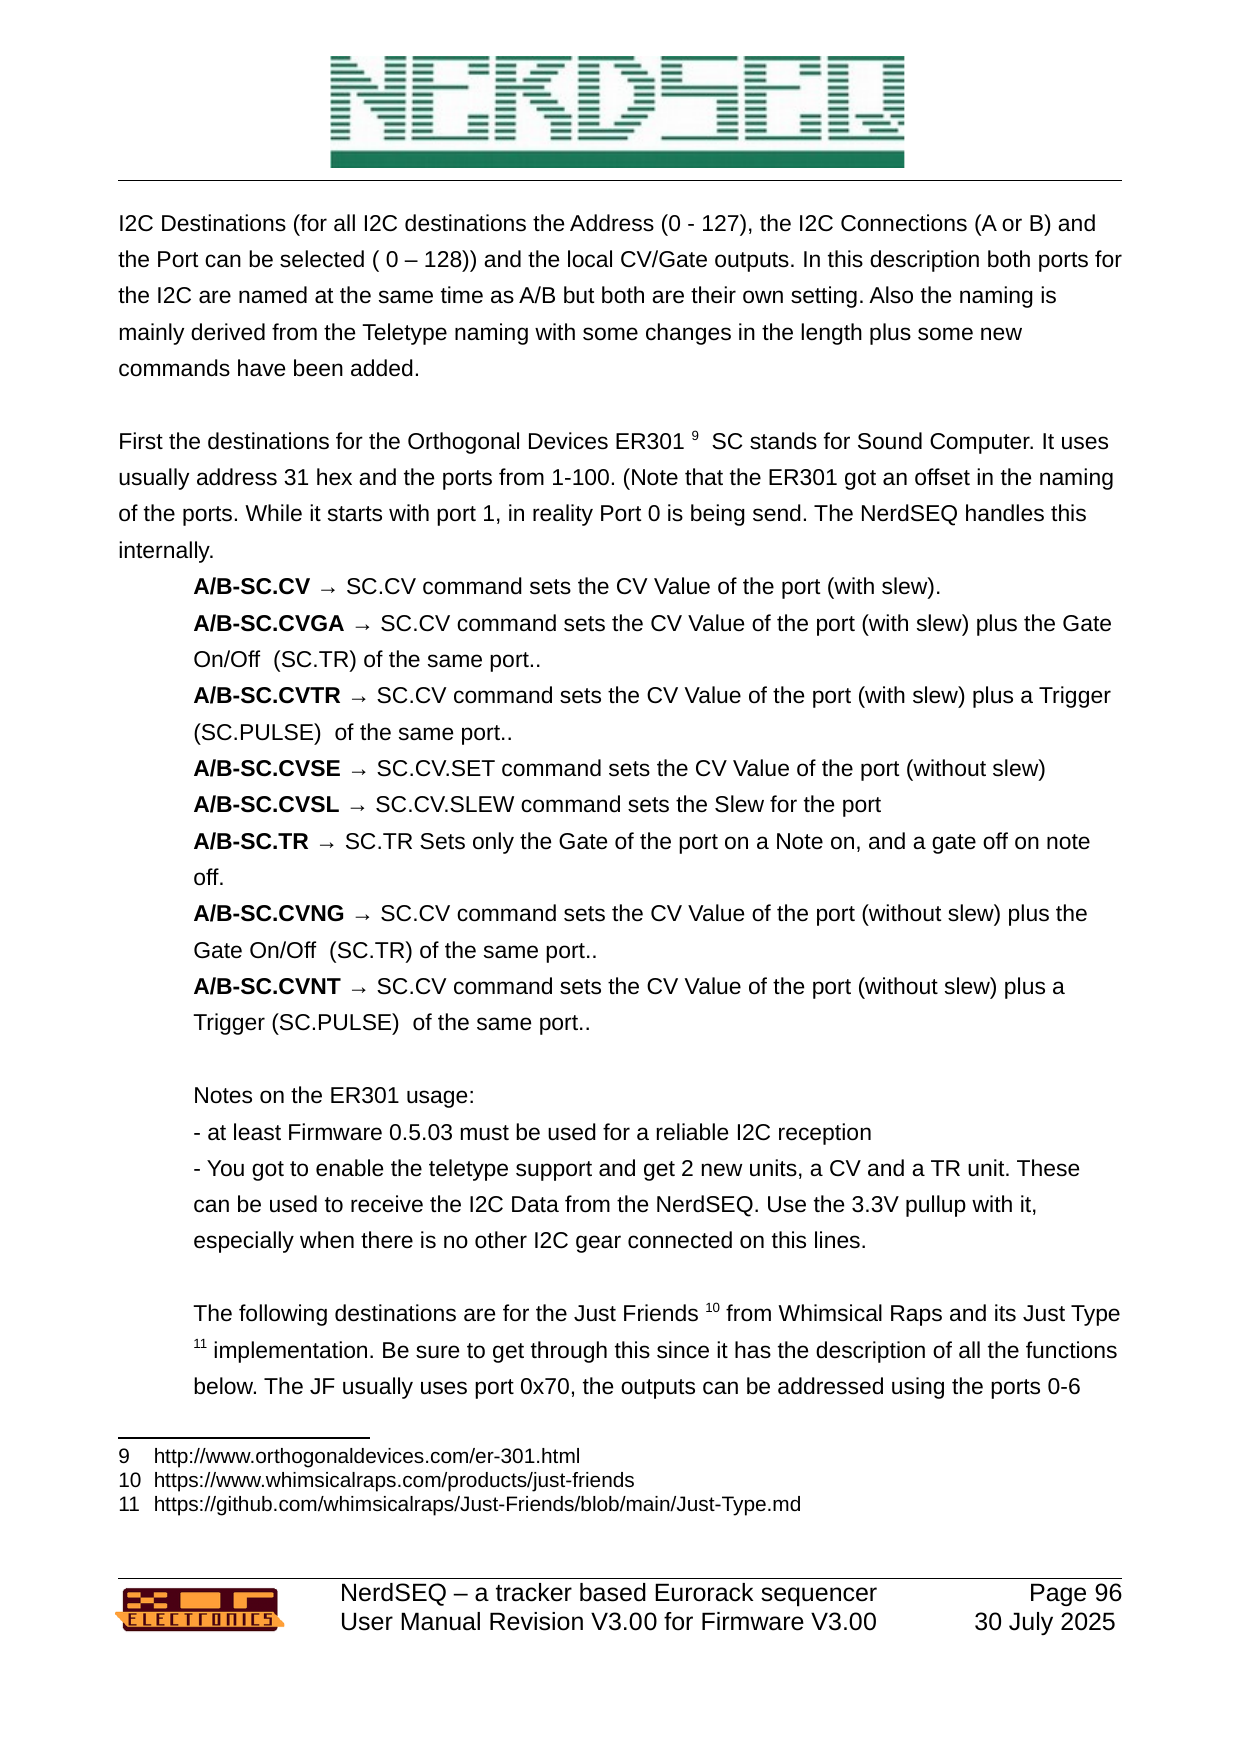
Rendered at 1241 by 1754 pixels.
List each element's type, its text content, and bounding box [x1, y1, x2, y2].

text https://www.whimsicalraps.com/products/just-friends [118, 1468, 1122, 1492]
text - You got to enable the teletype support and get 2 new units, a CV and a TR unit. These can be used to receive the I2C Data from the NerdSEQ. Use the 3.3V pullup with it, especially when there is no other I2C gear connected on this lines. [193, 1155, 1122, 1254]
text A/B-SC.CVNT → SC.CV command sets the CV Value of the port (without slew) plus a Trigger (SC.PULSE) of the same port.. [193, 973, 1122, 1036]
text A/B-SC.CVTR → SC.CV command sets the CV Value of the port (with slew) plus a Trigger (SC.PULSE) of the same port.. [193, 682, 1122, 745]
text A/B-SC.TR → SC.TR Sets only the Gate of the port on a Note on, and a gate off on note off. [193, 828, 1122, 890]
text http://www.orthogonaldevices.com/er-301.html [118, 1444, 1122, 1468]
picture [115, 1584, 285, 1634]
text A/B-SC.CVSE → SC.CV.SET command sets the CV Value of the port (without slew) [193, 755, 1122, 781]
text https://github.com/whimsicalraps/Just-Friends/blob/main/Just-Type.md [118, 1492, 1122, 1516]
text First the destinations for the Orthogonal Devices ER301 SC stands for Sound Computer. It uses usually address 31 hex and the ports from 1-100. (Note that the ER301 got an offset in the naming of the ports. While it starts with port 1, in reality Port 0 is being send. The NerdSEQ handles this internally. [118, 428, 1122, 563]
text A/B-SC.CVNG → SC.CV command sets the CV Value of the port (without slew) plus the Gate On/Off (SC.TR) of the same port.. [193, 900, 1122, 963]
text A/B-SC.CVSL → SC.CV.SLEW command sets the Slew for the port [193, 791, 1122, 818]
text - at least Firmware 0.5.03 must be used for a reliable I2C reception [193, 1118, 1122, 1145]
text A/B-SC.CV → SC.CV command sets the CV Value of the port (with slew). [193, 573, 1122, 599]
text Notes on the ER301 usage: [193, 1082, 1122, 1108]
text The following destinations are for the Just Friends from Whimsical Raps and its Just Type implementation. Be sure to get through this since it has the description of all the functions below. The JF usually uses port 0x70, the outputs can be addressed using the ports 0-6 [193, 1300, 1122, 1399]
text I2C Destinations (for all I2C destinations the Address (0 - 127), the I2C Connections (A or B) and the Port can be selected ( 0 – 128)) and the local CV/Gate outputs. In this description both ports for the I2C are named at the same time as A/B but both are their own setting. Also the naming is mainly derived from the Teletype naming with some changes in the length plus some new commands have been added. [118, 209, 1122, 381]
text A/B-SC.CVGA → SC.CV command sets the CV Value of the port (with slew) plus the Gate On/Off (SC.TR) of the same port.. [193, 609, 1122, 672]
picture [330, 56, 905, 168]
